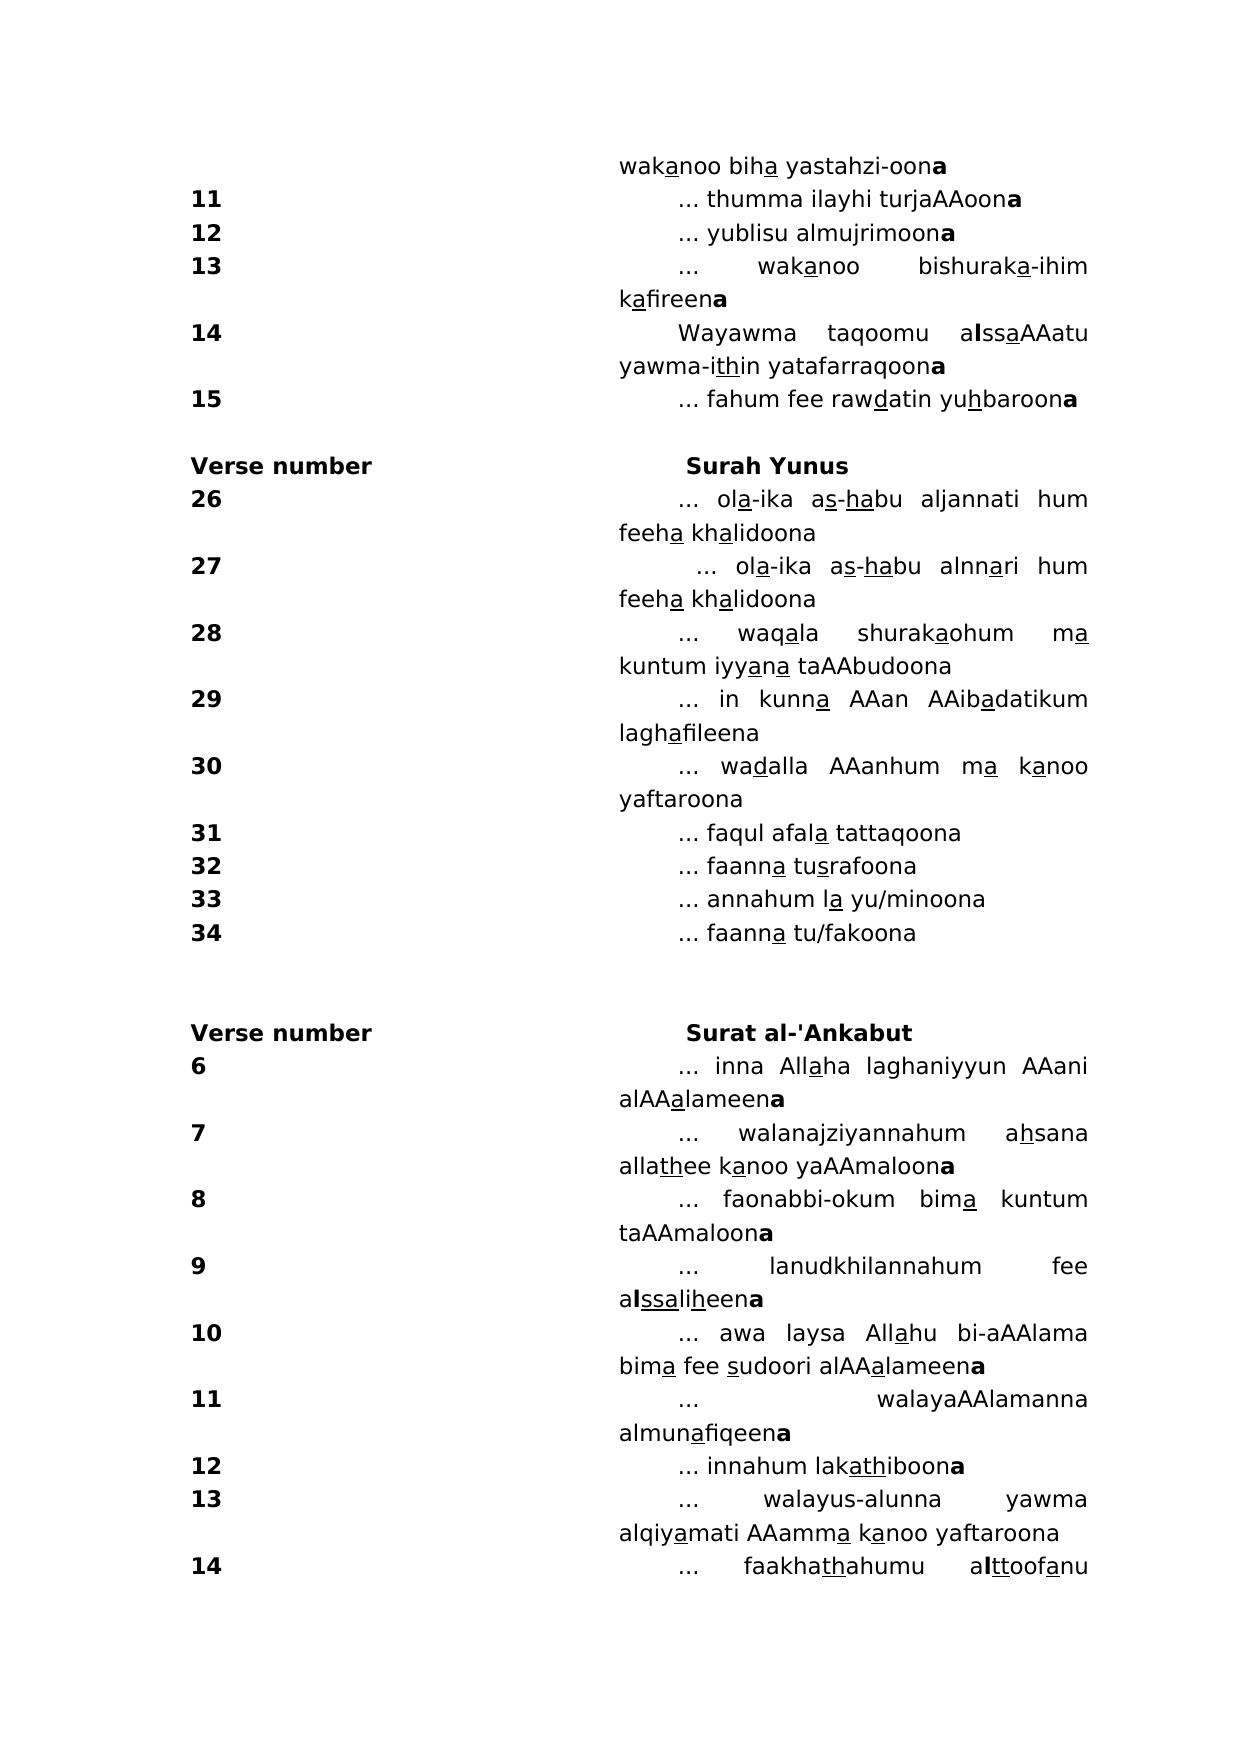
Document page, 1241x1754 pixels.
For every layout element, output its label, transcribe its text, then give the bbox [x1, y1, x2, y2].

table_cell ... lanudkhilannahum fee alssaliheena [619, 1248, 1106, 1314]
table_cell 12 [131, 214, 619, 248]
table_cell 13 [131, 248, 619, 314]
table_cell 6 [131, 1048, 619, 1114]
table_cell [131, 414, 619, 448]
table_cell [619, 981, 1106, 1014]
table_cell ... in kunna AAan AAibadatikum laghafileena [619, 681, 1106, 748]
table_cell ... inna Allaha laghaniyyun AAani alAAalameena [619, 1048, 1106, 1114]
table_cell ... walayus-alunna yawma alqiyamati AAamma kanoo yaftaroona [619, 1481, 1106, 1548]
table_cell ... annahum la yu/minoona [619, 881, 1106, 914]
table_cell [619, 414, 1106, 448]
table_cell ... innahum lakathiboona [619, 1448, 1106, 1481]
table_cell 11 [131, 181, 619, 214]
table_cell 26 [131, 481, 619, 548]
table_cell 14 [131, 1548, 619, 1581]
table_cell ... faanna tusrafoona [619, 848, 1106, 881]
table_cell ... yublisu almujrimoona [619, 214, 1106, 248]
table_cell 15 [131, 381, 619, 414]
table_cell ... thumma ilayhi turjaAAoona [619, 181, 1106, 214]
table_cell 33 [131, 881, 619, 914]
table_cell ... fahum fee rawdatin yuhbaroona [619, 381, 1106, 414]
table_cell ... ola-ika as-habu alnnari hum feeha khalidoona [619, 548, 1106, 614]
table_cell ... walanajziyannahum ahsana allathee kanoo yaAAmaloona [619, 1114, 1106, 1181]
table_cell ... faonabbi-okum bima kuntum taAAmaloona [619, 1181, 1106, 1248]
table_cell Verse number [131, 448, 619, 481]
table_cell 14 [131, 314, 619, 381]
table_cell 9 [131, 1248, 619, 1314]
table_cell Surah Yunus [619, 448, 1106, 481]
table_cell 7 [131, 1114, 619, 1181]
table_cell Wayawma taqoomu alssaAAatu yawma-ithin yatafarraqoona [619, 314, 1106, 381]
table_cell 10 [131, 1314, 619, 1381]
table_cell ... wadalla AAanhum ma kanoo yaftaroona [619, 748, 1106, 814]
table_cell ... faakhathahumu alttoofanu [619, 1548, 1106, 1581]
table_cell 11 [131, 1381, 619, 1448]
table_cell ... wakanoo bishuraka-ihim kafireena [619, 248, 1106, 314]
table_cell ... faanna tu/fakoona [619, 914, 1106, 948]
table_cell 29 [131, 681, 619, 748]
table_cell 28 [131, 614, 619, 681]
table_cell [619, 948, 1106, 981]
table_cell 8 [131, 1181, 619, 1248]
table_cell 31 [131, 814, 619, 848]
table_cell ... walayaAAlamanna almunafiqeena [619, 1381, 1106, 1448]
table_cell [131, 948, 619, 981]
table_cell ... ola-ika as-habu aljannati hum feeha khalidoona [619, 481, 1106, 548]
table_cell Surat al-'Ankabut [619, 1014, 1106, 1048]
table_cell ... awa laysa Allahu bi-aAAlama bima fee sudoori alAAalameena [619, 1314, 1106, 1381]
table_cell 12 [131, 1448, 619, 1481]
table_cell [131, 981, 619, 1014]
table_cell ... faqul afala tattaqoona [619, 814, 1106, 848]
table_cell 34 [131, 914, 619, 948]
table_cell wakanoo biha yastahzi-oona [619, 148, 1106, 181]
table_cell 13 [131, 1481, 619, 1548]
table_cell Verse number [131, 1014, 619, 1048]
table_cell 27 [131, 548, 619, 614]
table_cell ... waqala shurakaohum ma kuntum iyyana taAAbudoona [619, 614, 1106, 681]
table_cell 32 [131, 848, 619, 881]
table_cell [131, 148, 619, 181]
table_cell 30 [131, 748, 619, 814]
